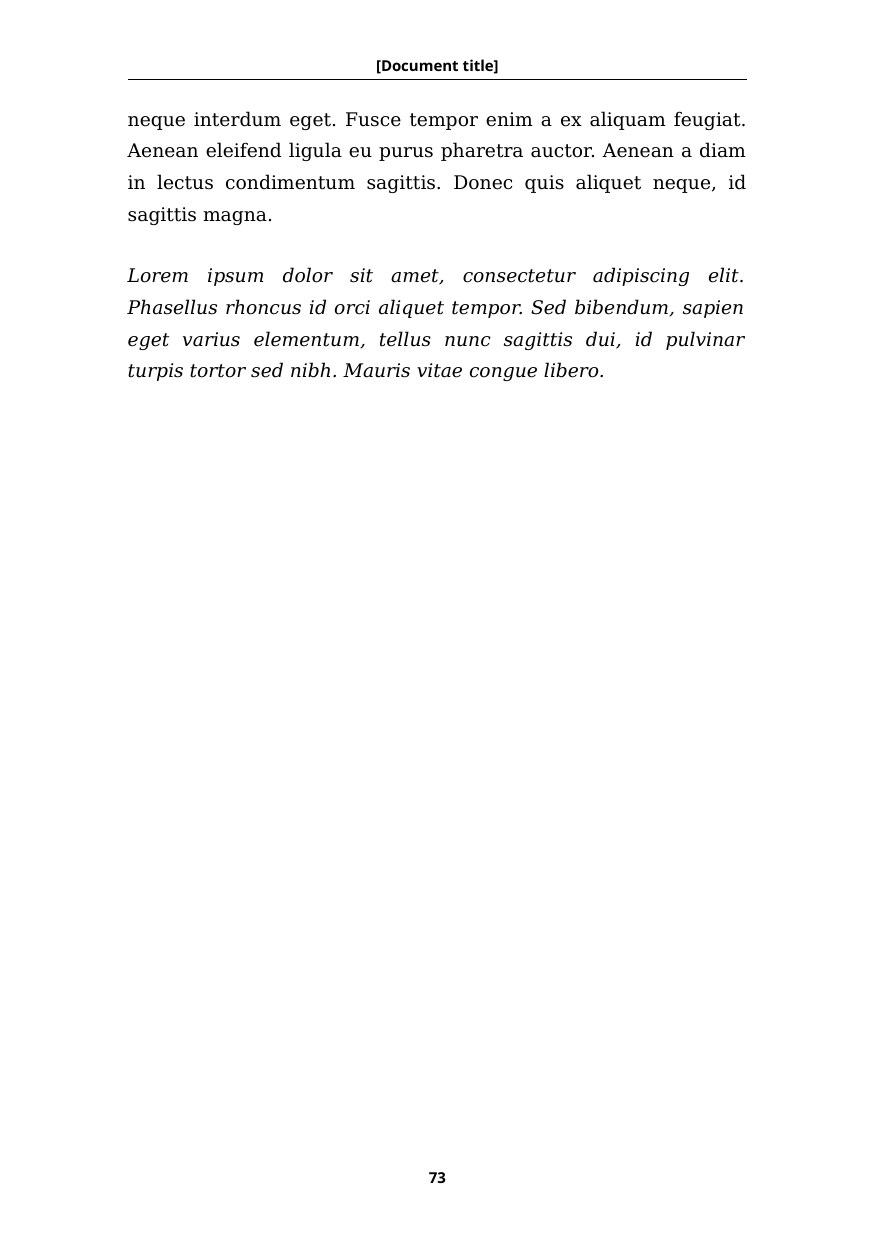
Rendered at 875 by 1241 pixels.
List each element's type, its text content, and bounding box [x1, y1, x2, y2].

text neque interdum eget. Fusce tempor enim a ex aliquam feugiat. Aenean eleifend ligula eu purus pharetra auctor. Aenean a diam in lectus condimentum sagittis. Donec quis aliquet neque, id sagittis magna. [127, 109, 747, 226]
text Lorem ipsum dolor sit amet, consectetur adipiscing elit. Phasellus rhoncus id orci aliquet tempor. Sed bibendum, sapien eget varius elementum, tellus nunc sagittis dui, id pulvinar turpis tortor sed nibh. Mauris vitae congue libero. [127, 265, 747, 382]
